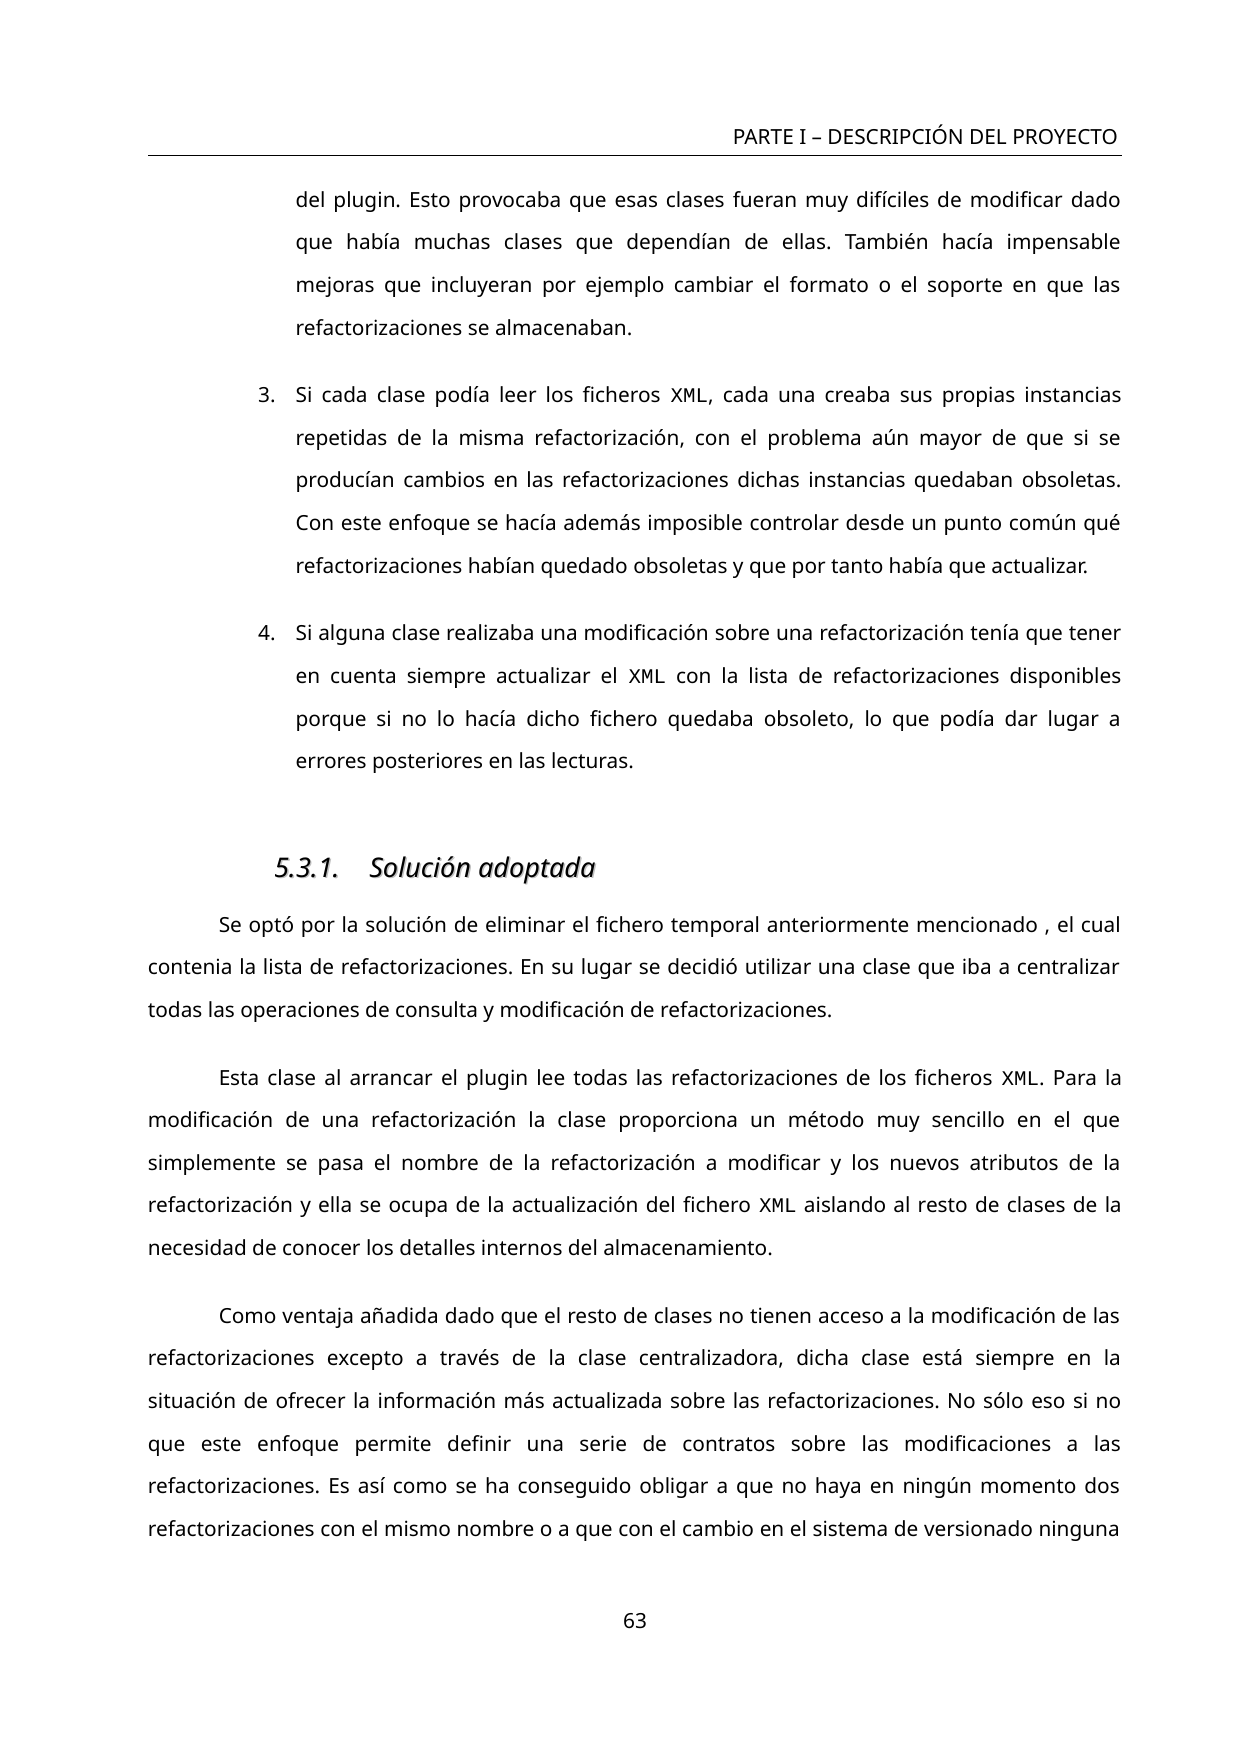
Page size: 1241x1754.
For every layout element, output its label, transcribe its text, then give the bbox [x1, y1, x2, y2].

text Como ventaja añadida dado que el resto de clases no tienen acceso a la modificación de las refactorizaciones excepto a través de la clase centralizadora, dicha clase está siempre en la situación de ofrecer la información más actualizada sobre las refactorizaciones. No sólo eso si no que este enfoque permite definir una serie de contratos sobre las modificaciones a las refactorizaciones. Es así como se ha conseguido obligar a que no haya en ningún momento dos refactorizaciones con el mismo nombre o a que con el cambio en el sistema de versionado ninguna [148, 1301, 1122, 1542]
subtitle Solución adoptada [339, 848, 1122, 885]
list del plugin. Esto provocaba que esas clases fueran muy difíciles de modificar dado que había muchas clases que dependían de ellas. También hacía impensable mejoras que incluyeran por ejemplo cambiar el formato o el soporte en que las refactorizaciones se almacenaban. [258, 185, 1122, 341]
text Se optó por la solución de eliminar el fichero temporal anteriormente mencionado , el cual contenia la lista de refactorizaciones. En su lugar se decidió utilizar una clase que iba a centralizar todas las operaciones de consulta y modificación de refactorizaciones. [148, 910, 1122, 1023]
list Si alguna clase realizaba una modificación sobre una refactorización tenía que tener en cuenta siempre actualizar el XML con la lista de refactorizaciones disponibles porque si no lo hacía dicho fichero quedaba obsoleto, lo que podía dar lugar a errores posteriores en las lecturas. [258, 618, 1122, 775]
text Esta clase al arrancar el plugin lee todas las refactorizaciones de los ficheros XML. Para la modificación de una refactorización la clase proporciona un método muy sencillo en el que simplemente se pasa el nombre de la refactorización a modificar y los nuevos atributos de la refactorización y ella se ocupa de la actualización del fichero XML aislando al resto de clases de la necesidad de conocer los detalles internos del almacenamiento. [148, 1063, 1122, 1262]
list Si cada clase podía leer los ficheros XML, cada una creaba sus propias instancias repetidas de la misma refactorización, con el problema aún mayor de que si se producían cambios en las refactorizaciones dichas instancias quedaban obsoletas. Con este enfoque se hacía además imposible controlar desde un punto común qué refactorizaciones habían quedado obsoletas y que por tanto había que actualizar. [258, 380, 1122, 579]
